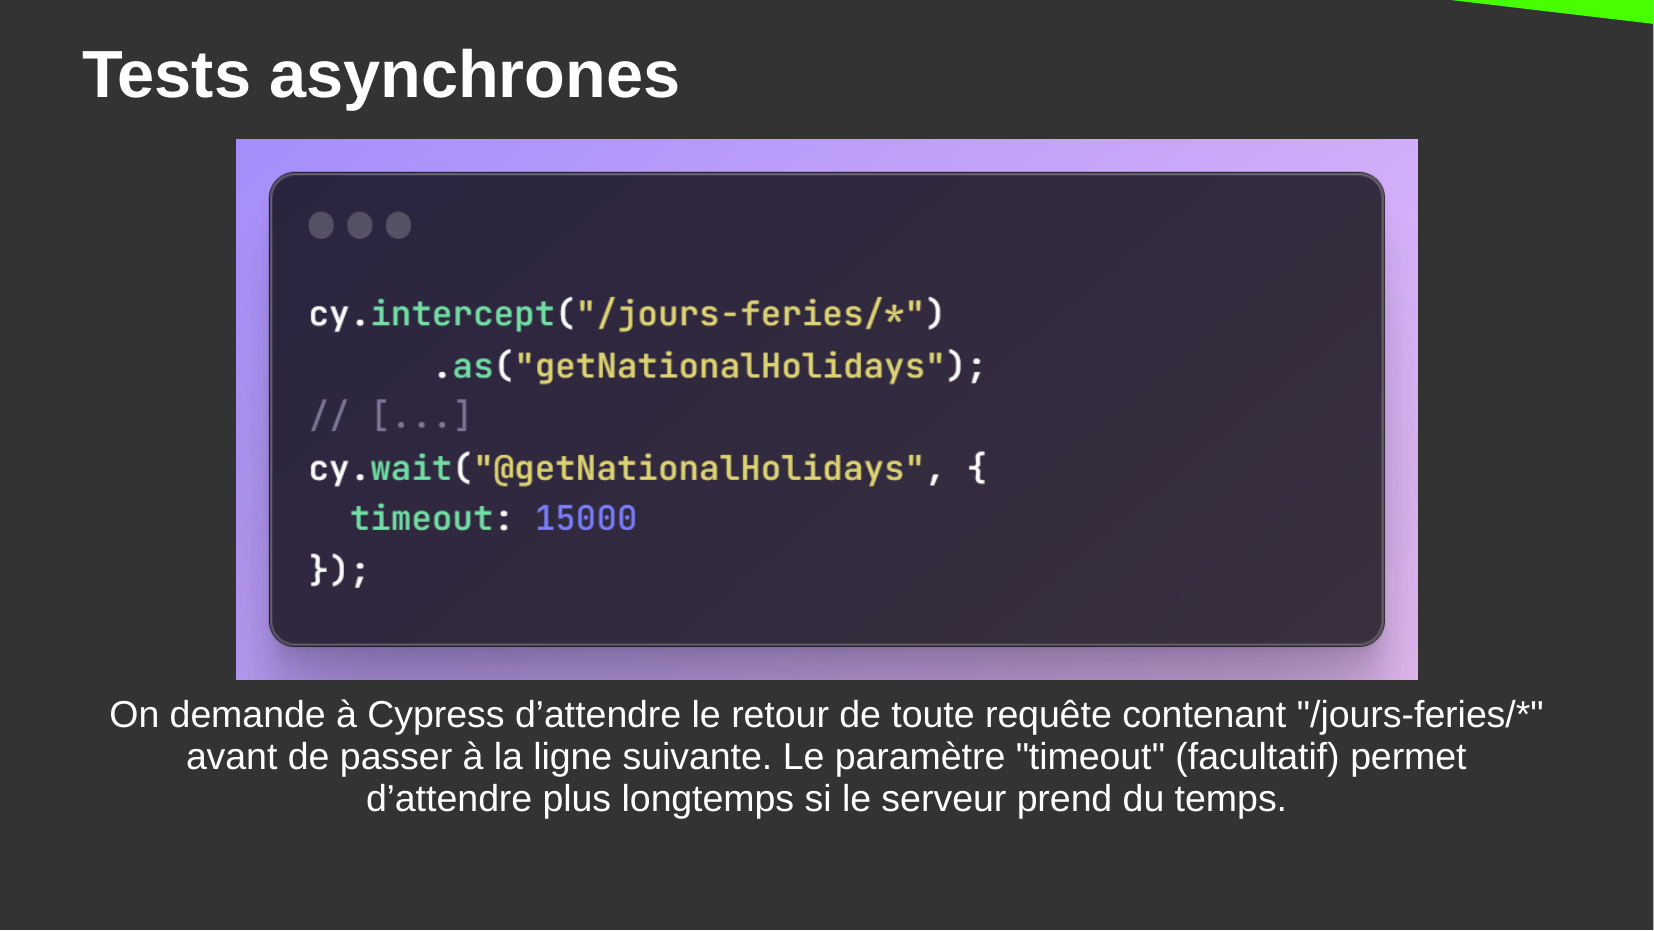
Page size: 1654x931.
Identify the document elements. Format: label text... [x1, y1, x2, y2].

text_box On demande à Cypress d’attendre le retour de toute requête contenant "/jours-feries/*" avant de passer à la ligne suivante. Le paramètre "timeout" (facultatif) permet d’attendre plus longtemps si le serveur prend du temps. [94, 685, 1560, 827]
title Tests asynchrones [82, 37, 1571, 112]
picture [236, 139, 1418, 680]
text_box [1450, 0, 1654, 24]
